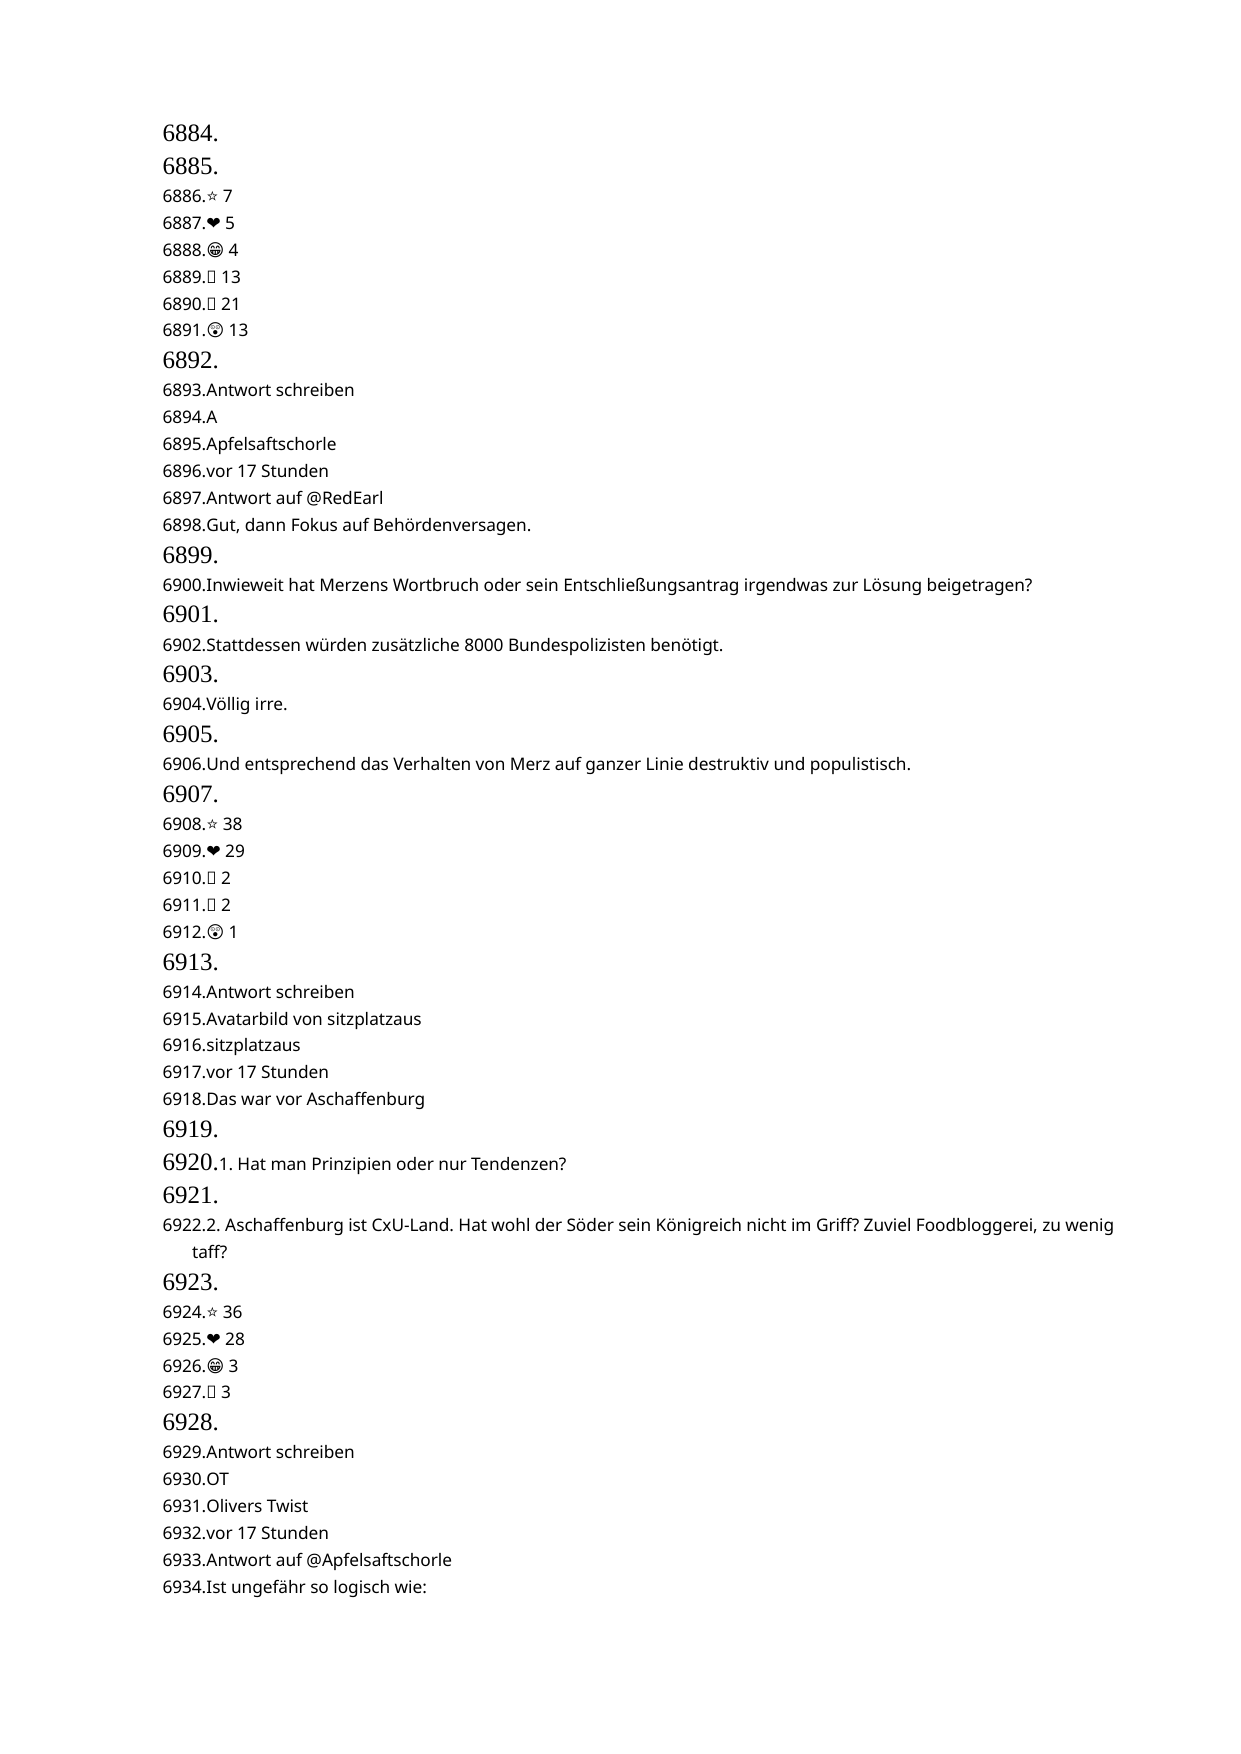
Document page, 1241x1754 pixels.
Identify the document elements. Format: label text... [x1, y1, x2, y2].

list 😲 1 [162, 920, 1122, 943]
list 😁 4 [162, 238, 1122, 261]
list ⭐️ 38 [162, 812, 1122, 836]
list 🙁 13 [162, 265, 1122, 288]
list Avatarbild von sitzplatzaus [162, 1007, 1122, 1030]
list Völlig irre. [162, 692, 1122, 716]
list Antwort schreiben [162, 378, 1122, 402]
list Stattdessen würden zusätzliche 8000 Bundespolizisten benötigt. [162, 633, 1122, 656]
list vor 17 Stunden [162, 1060, 1122, 1084]
list OT [162, 1467, 1122, 1491]
list 1. Hat man Prinzipien oder nur Tendenzen? [162, 1147, 1122, 1176]
list ⭐️ 36 [162, 1300, 1122, 1323]
list Antwort auf @RedEarl [162, 486, 1122, 509]
list vor 17 Stunden [162, 459, 1122, 482]
list Und entsprechend das Verhalten von Merz auf ganzer Linie destruktiv und populistisch. [162, 752, 1122, 776]
list Gut, dann Fokus auf Behördenversagen. [162, 513, 1122, 536]
list 🤨 2 [162, 893, 1122, 916]
list Olivers Twist [162, 1494, 1122, 1518]
list 🙁 2 [162, 866, 1122, 889]
list Apfelsaftschorle [162, 432, 1122, 456]
list 🤨 3 [162, 1381, 1122, 1404]
list 🤨 21 [162, 292, 1122, 315]
list 😁 3 [162, 1354, 1122, 1377]
list vor 17 Stunden [162, 1521, 1122, 1544]
list Antwort auf @Apfelsaftschorle [162, 1548, 1122, 1571]
list Inwieweit hat Merzens Wortbruch oder sein Entschließungsantrag irgendwas zur Lösung beigetragen? [162, 573, 1122, 596]
list ❤️ 29 [162, 839, 1122, 863]
list 2. Aschaffenburg ist CxU-Land. Hat wohl der Söder sein Königreich nicht im Griff? Zuviel Foodbloggerei, zu wenig taff? [162, 1213, 1122, 1263]
list ⭐️ 7 [162, 184, 1122, 208]
list ❤️ 28 [162, 1327, 1122, 1350]
list ❤️ 5 [162, 211, 1122, 234]
list Antwort schreiben [162, 980, 1122, 1003]
list A [162, 405, 1122, 429]
list Das war vor Aschaffenburg [162, 1087, 1122, 1111]
list Ist ungefähr so logisch wie: [162, 1575, 1122, 1598]
list sitzplatzaus [162, 1033, 1122, 1057]
list Antwort schreiben [162, 1440, 1122, 1464]
list 😲 13 [162, 318, 1122, 342]
